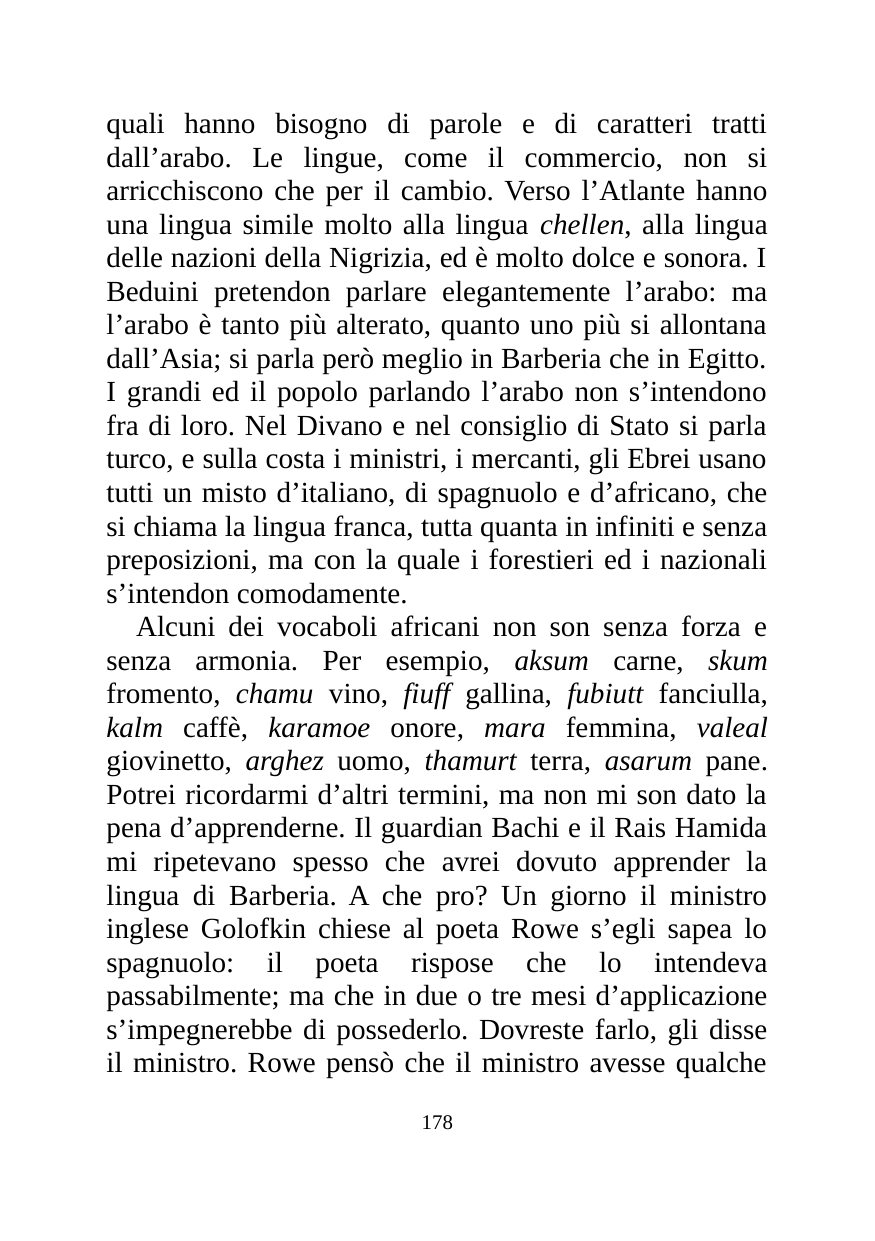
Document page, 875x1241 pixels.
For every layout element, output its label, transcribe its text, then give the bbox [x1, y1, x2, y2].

text quali hanno bisogno di parole e di caratteri tratti dall’arabo. Le lingue, come il commercio, non si arricchiscono che per il cambio. Verso l’Atlante hanno una lingua simile molto alla lingua chellen, alla lingua delle nazioni della Nigrizia, ed è molto dolce e sonora. I Beduini pretendon parlare elegantemente l’arabo: ma l’arabo è tanto più alterato, quanto uno più si allontana dall’Asia; si parla però meglio in Barberia che in Egitto. I grandi ed il popolo parlando l’arabo non s’intendono fra di loro. Nel Divano e nel consiglio di Stato si parla turco, e sulla costa i ministri, i mercanti, gli Ebrei usano tutti un misto d’italiano, di spagnuolo e d’africano, che si chiama la lingua franca, tutta quanta in infiniti e senza preposizioni, ma con la quale i forestieri ed i nazionali s’intendon comodamente. [106, 106, 768, 609]
text Alcuni dei vocaboli africani non son senza forza e senza armonia. Per esempio, aksum carne, skum fromento, chamu vino, fiuff gallina, fubiutt fanciulla, kalm caffè, karamoe onore, mara femmina, valeal giovinetto, arghez uomo, thamurt terra, asarum pane. Potrei ricordarmi d’altri termini, ma non mi son dato la pena d’apprenderne. Il guardian Bachi e il Rais Hamida mi ripetevano spesso che avrei dovuto apprender la lingua di Barberia. A che pro? Un giorno il ministro inglese Golofkin chiese al poeta Rowe s’egli sapea lo spagnuolo: il poeta rispose che lo intendeva passabilmente; ma che in due o tre mesi d’applicazione s’impegnerebbe di possederlo. Dovreste farlo, gli disse il ministro. Rowe pensò che il ministro avesse qualche [106, 609, 768, 1079]
